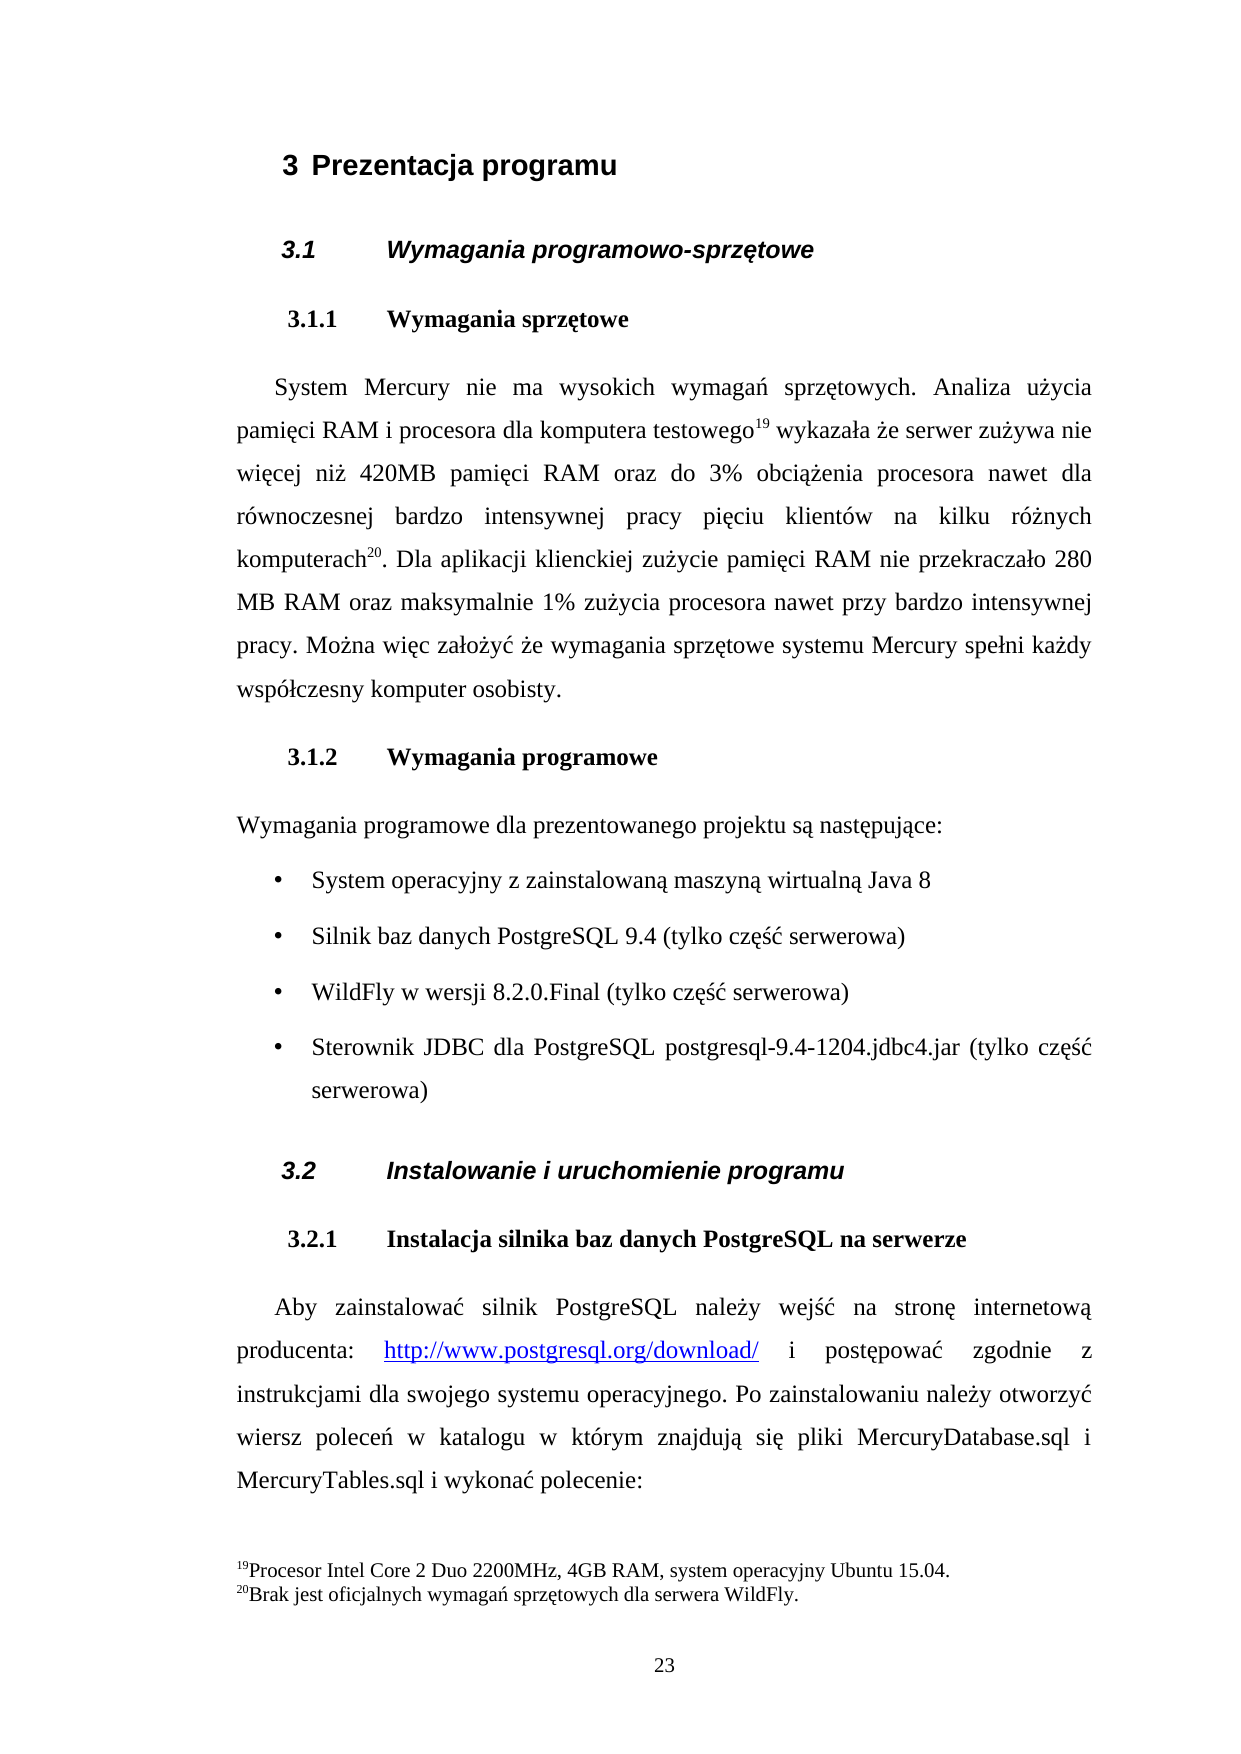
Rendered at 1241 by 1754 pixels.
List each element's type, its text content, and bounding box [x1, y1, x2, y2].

subtitle Wymagania programowo-sprzętowe [236, 236, 1092, 264]
subtitle Instalacja silnika baz danych PostgreSQL na serwerze [281, 1224, 1092, 1253]
list System operacyjny z zainstalowaną maszyną wirtualną Java 8 [274, 866, 1092, 894]
text Procesor Intel Core 2 Duo 2200MHz, 4GB RAM, system operacyjny Ubuntu 15.04. [236, 1558, 1092, 1582]
subtitle Instalowanie i uruchomienie programu [236, 1156, 1092, 1185]
list Sterownik JDBC dla PostgreSQL postgresql-9.4-1204.jdbc4.jar (tylko część serwerowa) [274, 1032, 1092, 1104]
subtitle Wymagania programowe [281, 742, 1092, 771]
text Wymagania programowe dla prezentowanego projektu są następujące: [236, 810, 1092, 839]
text Brak jest oficjalnych wymagań sprzętowych dla serwera WildFly. [236, 1582, 1092, 1606]
text System Mercury nie ma wysokich wymagań sprzętowych. Analiza użycia pamięci RAM i procesora dla komputera testowego wykazała że serwer zużywa nie więcej niż 420MB pamięci RAM oraz do 3% obciążenia procesora nawet dla równoczesnej bardzo intensywnej pracy pięciu klientów na kilku różnych komputerach. Dla aplikacji klienckiej zużycie pamięci RAM nie przekraczało 280 MB RAM oraz maksymalnie 1% zużycia procesora nawet przy bardzo intensywnej pracy. Można więc założyć że wymagania sprzętowe systemu Mercury spełni każdy współczesny komputer osobisty. [236, 372, 1092, 702]
subtitle Wymagania sprzętowe [281, 304, 1092, 332]
list Silnik baz danych PostgreSQL 9.4 (tylko część serwerowa) [274, 921, 1092, 950]
list WildFly w wersji 8.2.0.Final (tylko część serwerowa) [274, 977, 1092, 1006]
text Aby zainstalować silnik PostgreSQL należy wejść na stronę internetową producenta: http://www.postgresql.org/download/ i postępować zgodnie z instrukcjami dla swojego systemu operacyjnego. Po zainstalowaniu należy otworzyć wiersz poleceń w katalogu w którym znajdują się pliki MercuryDatabase.sql i MercuryTables.sql i wykonać polecenie: [236, 1292, 1092, 1494]
subtitle Prezentacja programu [236, 148, 1092, 181]
